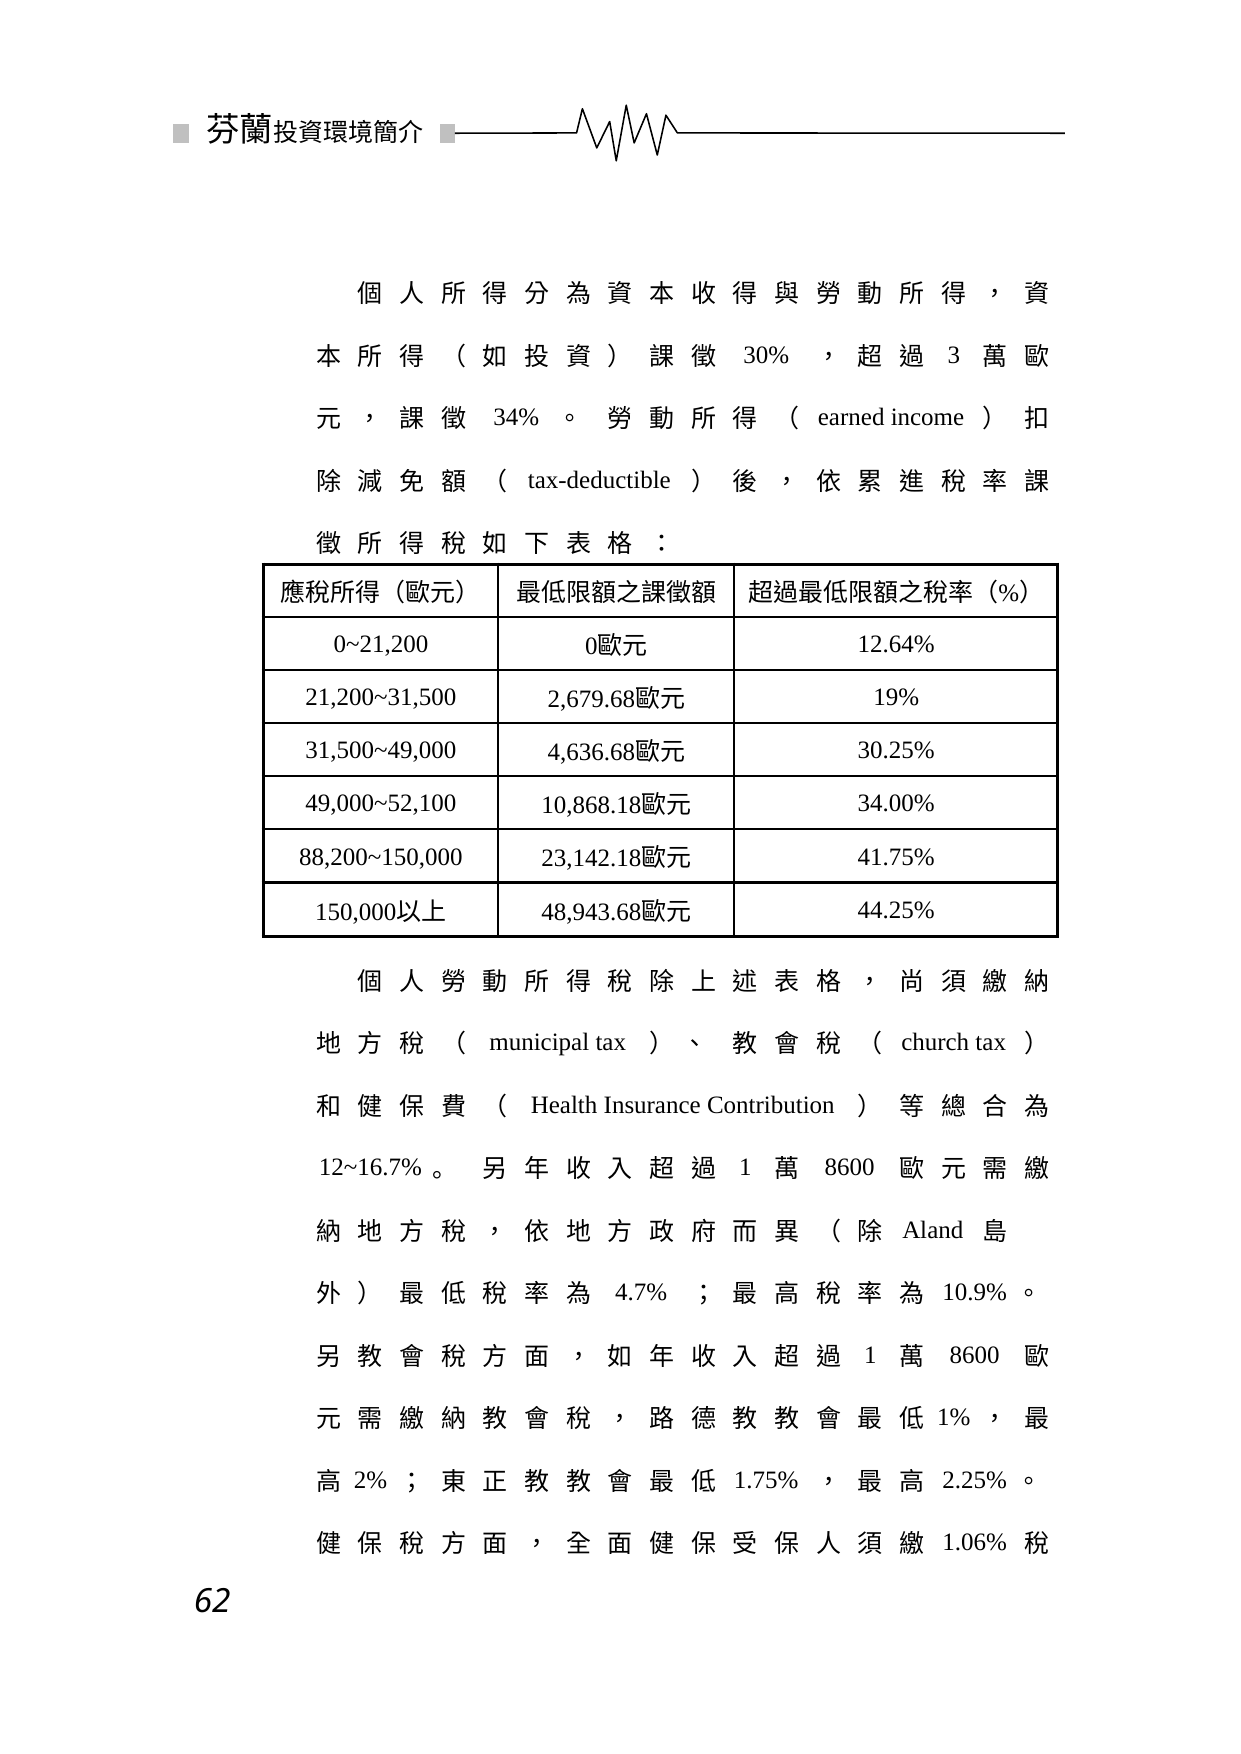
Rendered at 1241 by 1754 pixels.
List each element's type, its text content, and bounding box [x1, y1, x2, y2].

table_header 超過最低限額之稅率（%） [735, 566, 1056, 616]
table_cell 34.00% [735, 777, 1056, 828]
table_header 應稅所得（歐元） [265, 566, 497, 616]
table_cell 12.64% [735, 618, 1056, 669]
table_cell 48,943.68歐元 [499, 884, 733, 934]
table_cell 21,200~31,500 [265, 671, 497, 722]
table_cell 41.75% [735, 830, 1056, 881]
table_cell 44.25% [735, 884, 1056, 934]
table_cell 49,000~52,100 [265, 777, 497, 828]
table_cell 2,679.68歐元 [499, 671, 733, 722]
text 個人所得分為資本收得與勞動所得，資本所得（如投資）課徵30%，超過3萬歐元，課徵34%。勞動所得（earned income）扣除減免額（tax-deductible）後，依累進稅率課徵所得稅如下表格： [281, 250, 1058, 563]
table_cell 30.25% [735, 724, 1056, 775]
table_cell 4,636.68歐元 [499, 724, 733, 775]
table_cell 19% [735, 671, 1056, 722]
table_cell 10,868.18歐元 [499, 777, 733, 828]
table_cell 88,200~150,000 [265, 830, 497, 881]
table_cell 150,000以上 [265, 884, 497, 934]
table_cell 0歐元 [499, 618, 733, 669]
table_cell 31,500~49,000 [265, 724, 497, 775]
text 個人勞動所得稅除上述表格，尚須繳納地方稅（municipal tax）、教會稅（church tax）和健保費（Health Insurance Contribution）等總合為12~16.7%。另年收入超過1萬8600歐元需繳納地方稅，依地方政府而異（除Aland島外）最低稅率為4.7%；最高稅率為10.9%。另教會稅方面，如年收入超過1萬8600歐元需繳納教會稅，路德教教會最低1%，最高2%；東正教教會最低1.75%，最高2.25%。健保稅方面，全面健保受保人須繳1.06%稅 [281, 938, 1058, 1563]
table_header 最低限額之課徵額 [499, 566, 733, 616]
table_cell 23,142.18歐元 [499, 830, 733, 881]
table_cell 0~21,200 [265, 618, 497, 669]
